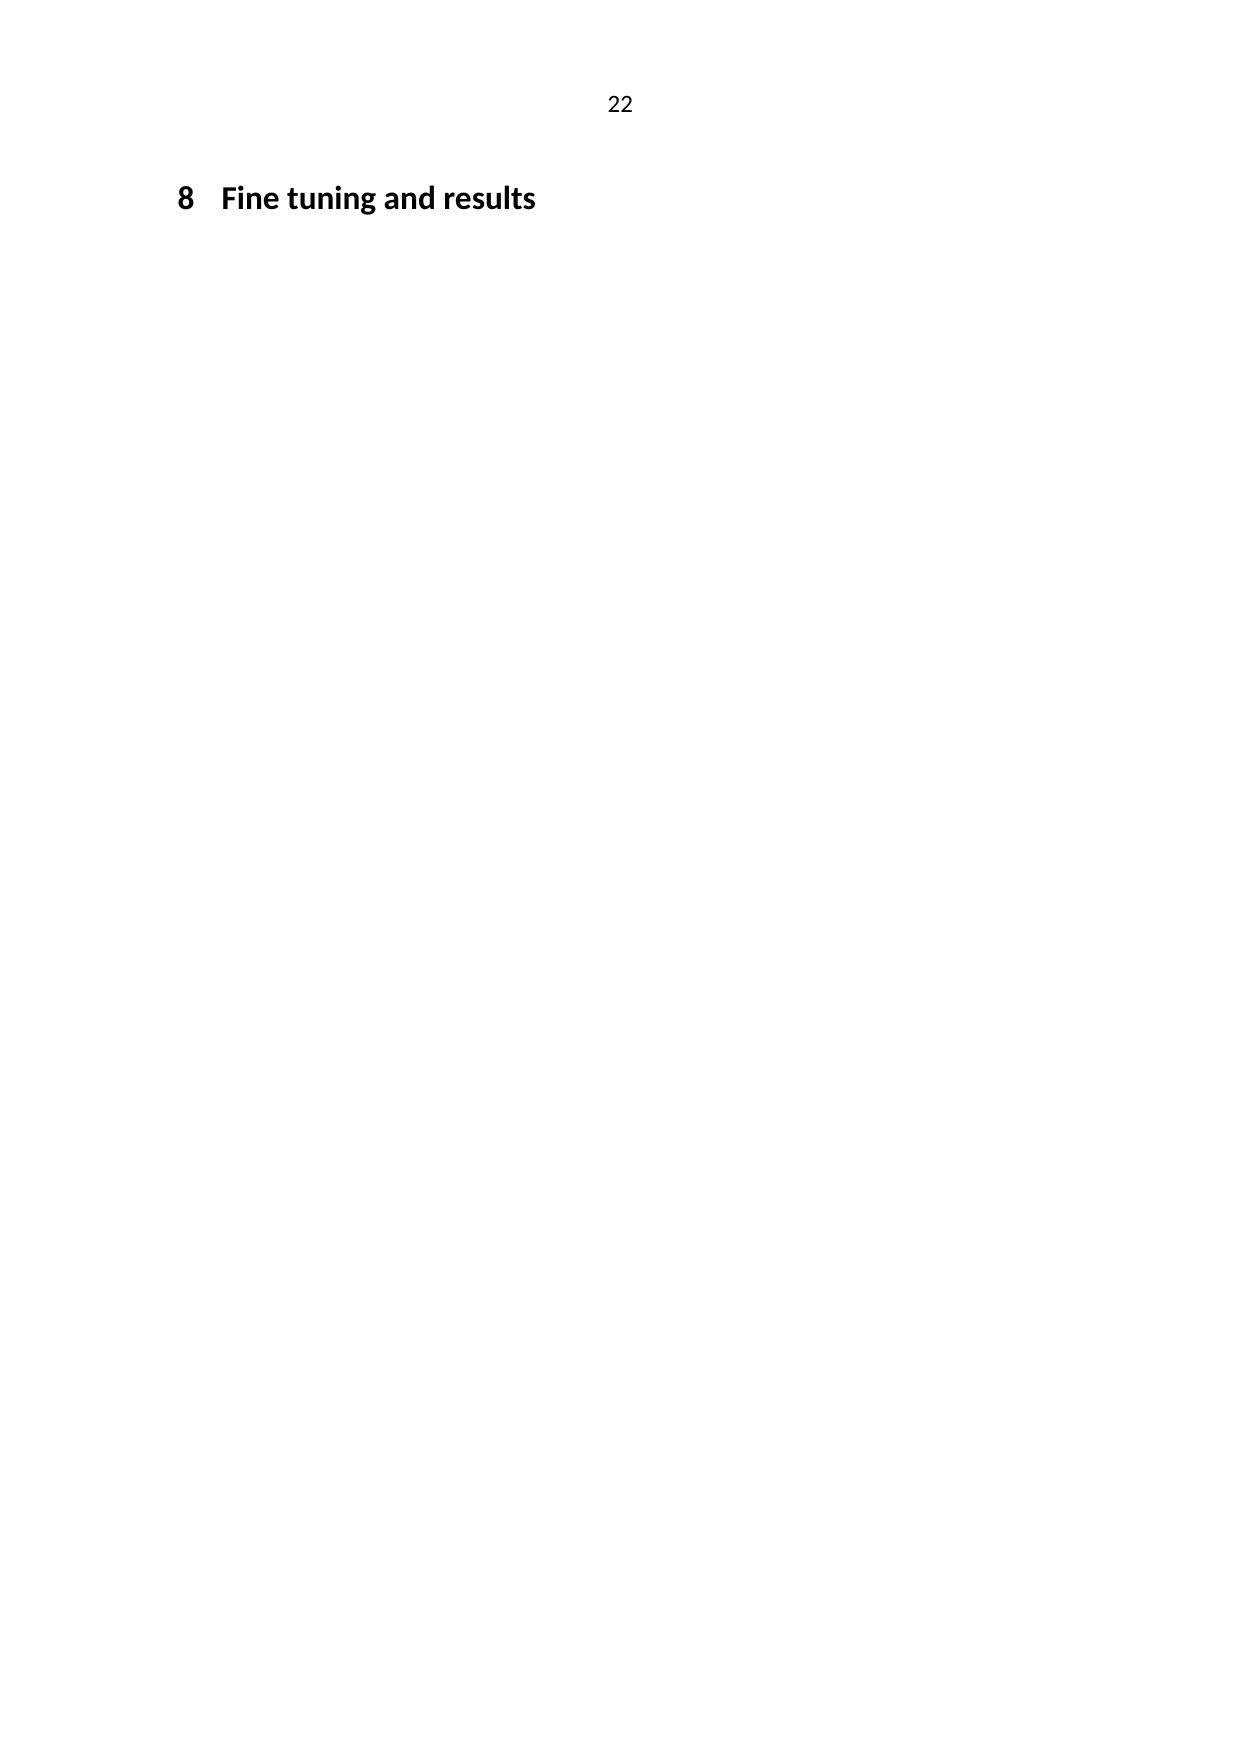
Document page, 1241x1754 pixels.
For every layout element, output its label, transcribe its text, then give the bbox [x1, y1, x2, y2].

subtitle Fine tuning and results [177, 177, 1063, 218]
